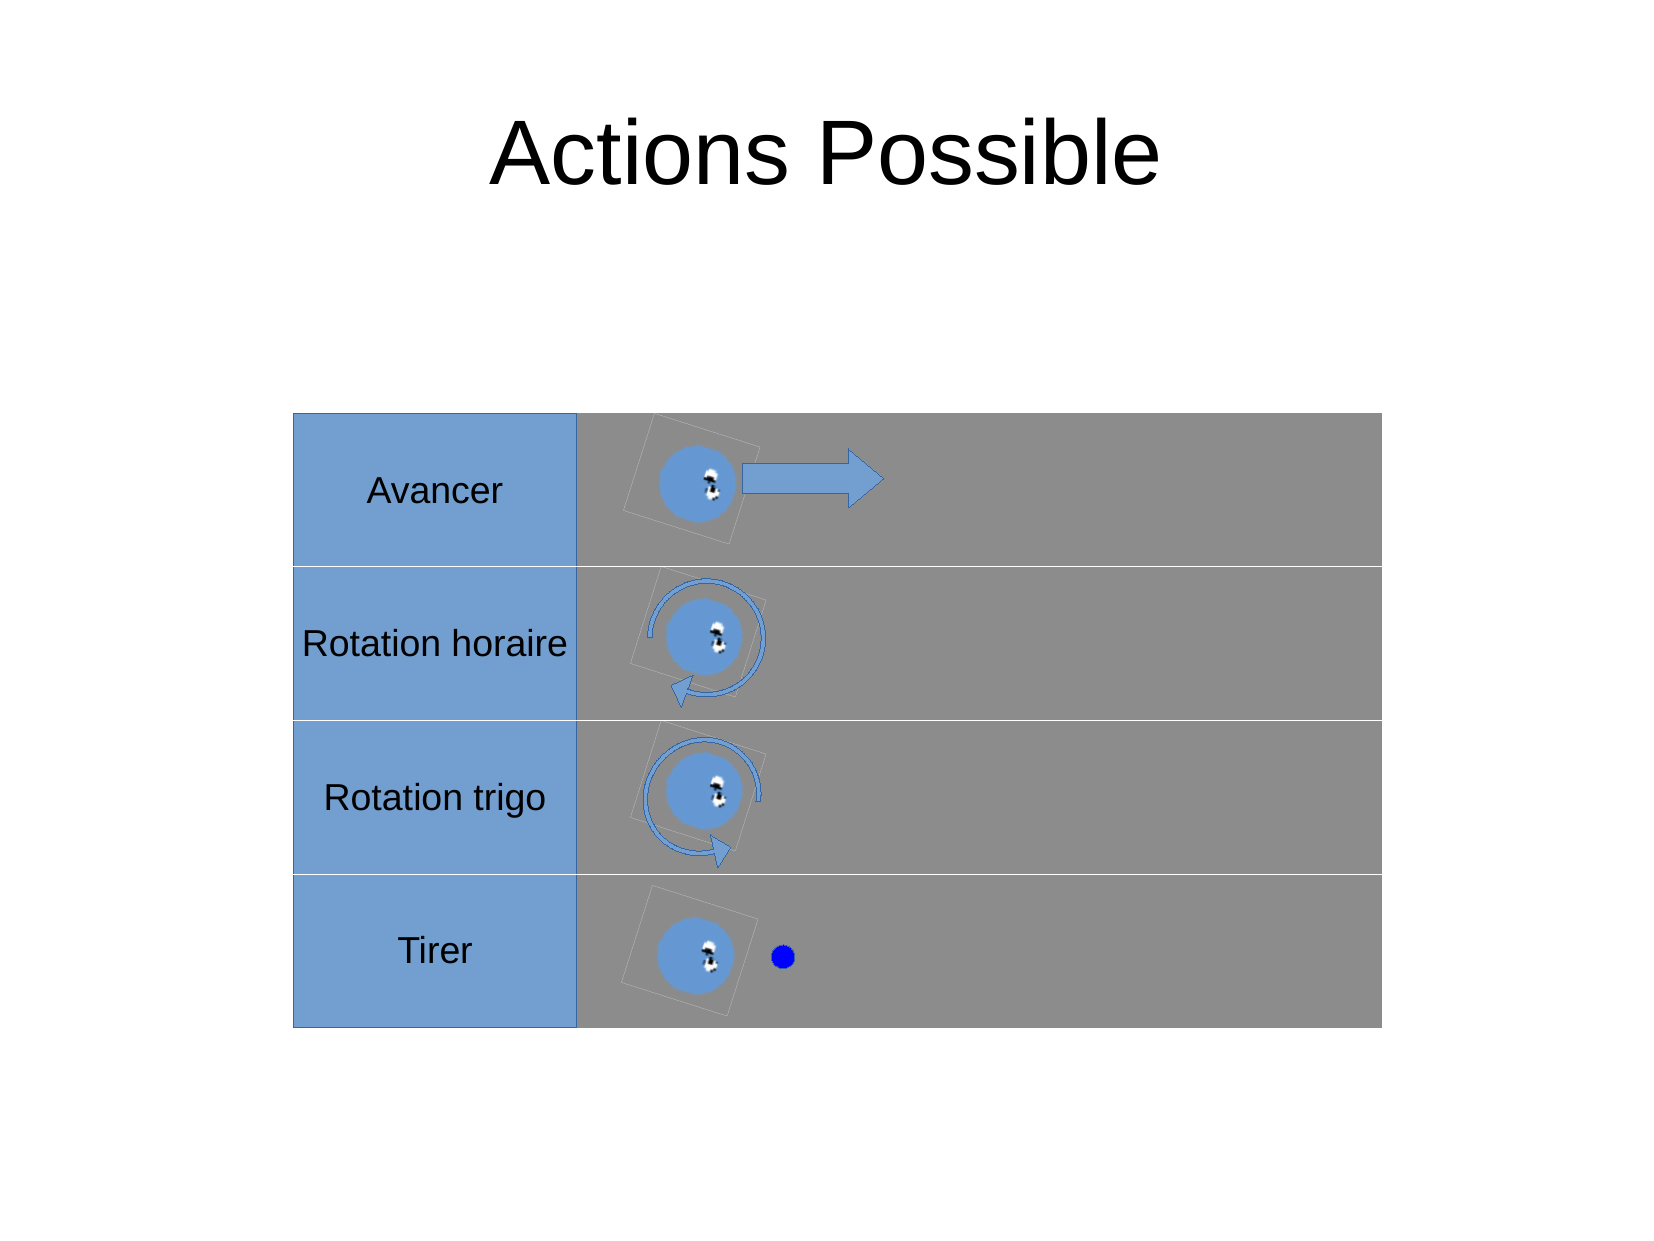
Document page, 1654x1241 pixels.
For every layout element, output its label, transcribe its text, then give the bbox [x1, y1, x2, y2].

text_box Tirer [293, 875, 577, 1028]
picture [577, 567, 1382, 720]
text_box Rotation horaire [293, 567, 577, 720]
title Actions Possible [82, 49, 1571, 257]
picture [577, 875, 1382, 1028]
picture [577, 721, 1382, 874]
text_box [643, 737, 762, 868]
text_box Avancer [293, 413, 577, 566]
text_box [771, 944, 795, 969]
text_box Rotation trigo [293, 721, 577, 874]
text_box [742, 448, 884, 508]
picture [577, 413, 1382, 566]
text_box [647, 578, 766, 708]
